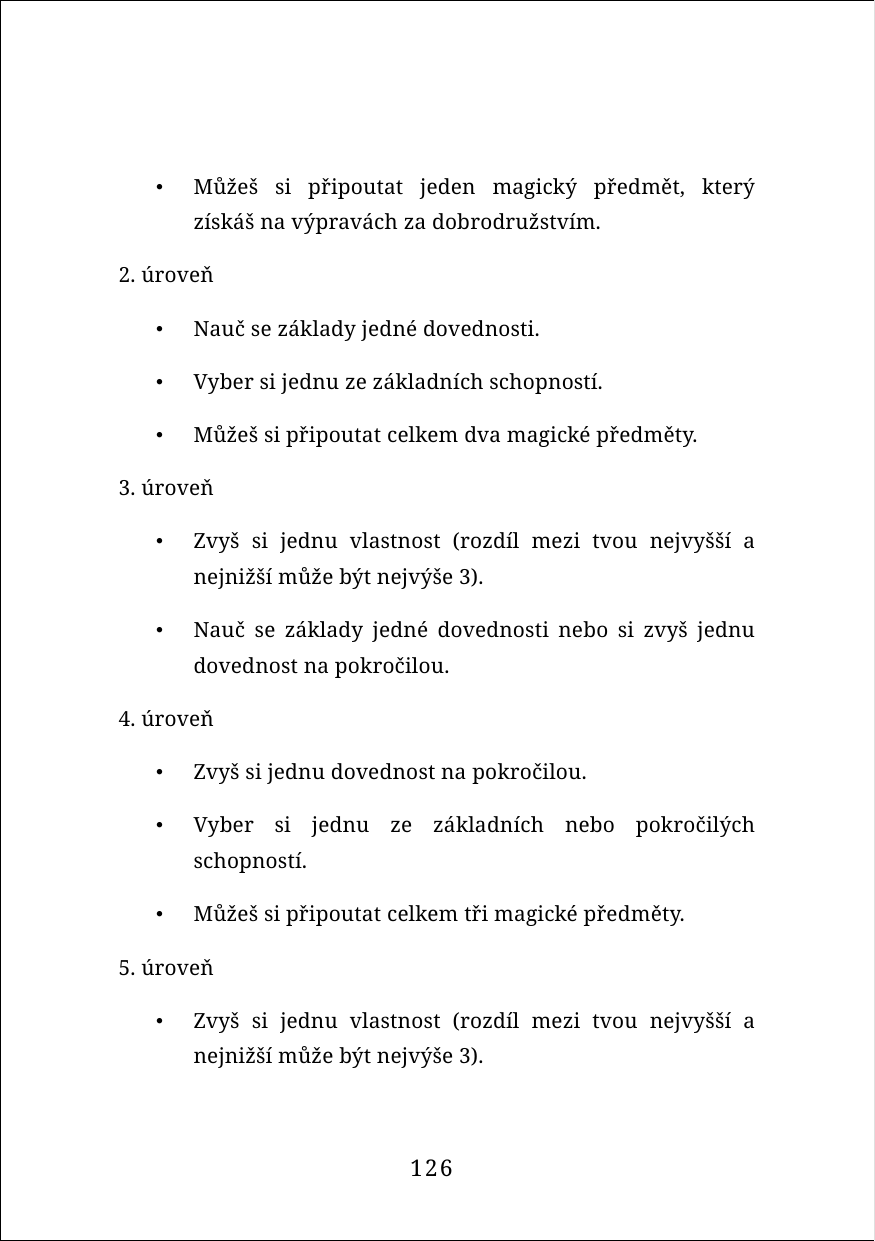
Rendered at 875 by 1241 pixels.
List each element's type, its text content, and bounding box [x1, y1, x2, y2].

list Zvyš si jednu dovednost na pokročilou. [156, 757, 756, 786]
text 2. úroveň [118, 261, 756, 289]
list Vyber si jednu ze základních nebo pokročilých schopností. [156, 811, 756, 874]
text 3. úroveň [118, 473, 756, 502]
text 5. úroveň [118, 953, 756, 981]
list Můžeš si připoutat celkem tři magické předměty. [156, 899, 756, 928]
list Zvyš si jednu vlastnost (rozdíl mezi tvou nejvyšší a nejnižší může být nejvýše 3). [156, 1006, 756, 1070]
list Nauč se základy jedné dovednosti. [156, 314, 756, 342]
list Vyber si jednu ze základních schopností. [156, 367, 756, 395]
text 4. úroveň [118, 704, 756, 733]
list Můžeš si připoutat jeden magický předmět, který získáš na výpravách za dobrodružstvím. [156, 172, 756, 236]
list Zvyš si jednu vlastnost (rozdíl mezi tvou nejvyšší a nejnižší může být nejvýše 3). [156, 527, 756, 591]
list Nauč se základy jedné dovednosti nebo si zvyš jednu dovednost na pokročilou. [156, 615, 756, 679]
list Můžeš si připoutat celkem dva magické předměty. [156, 420, 756, 449]
